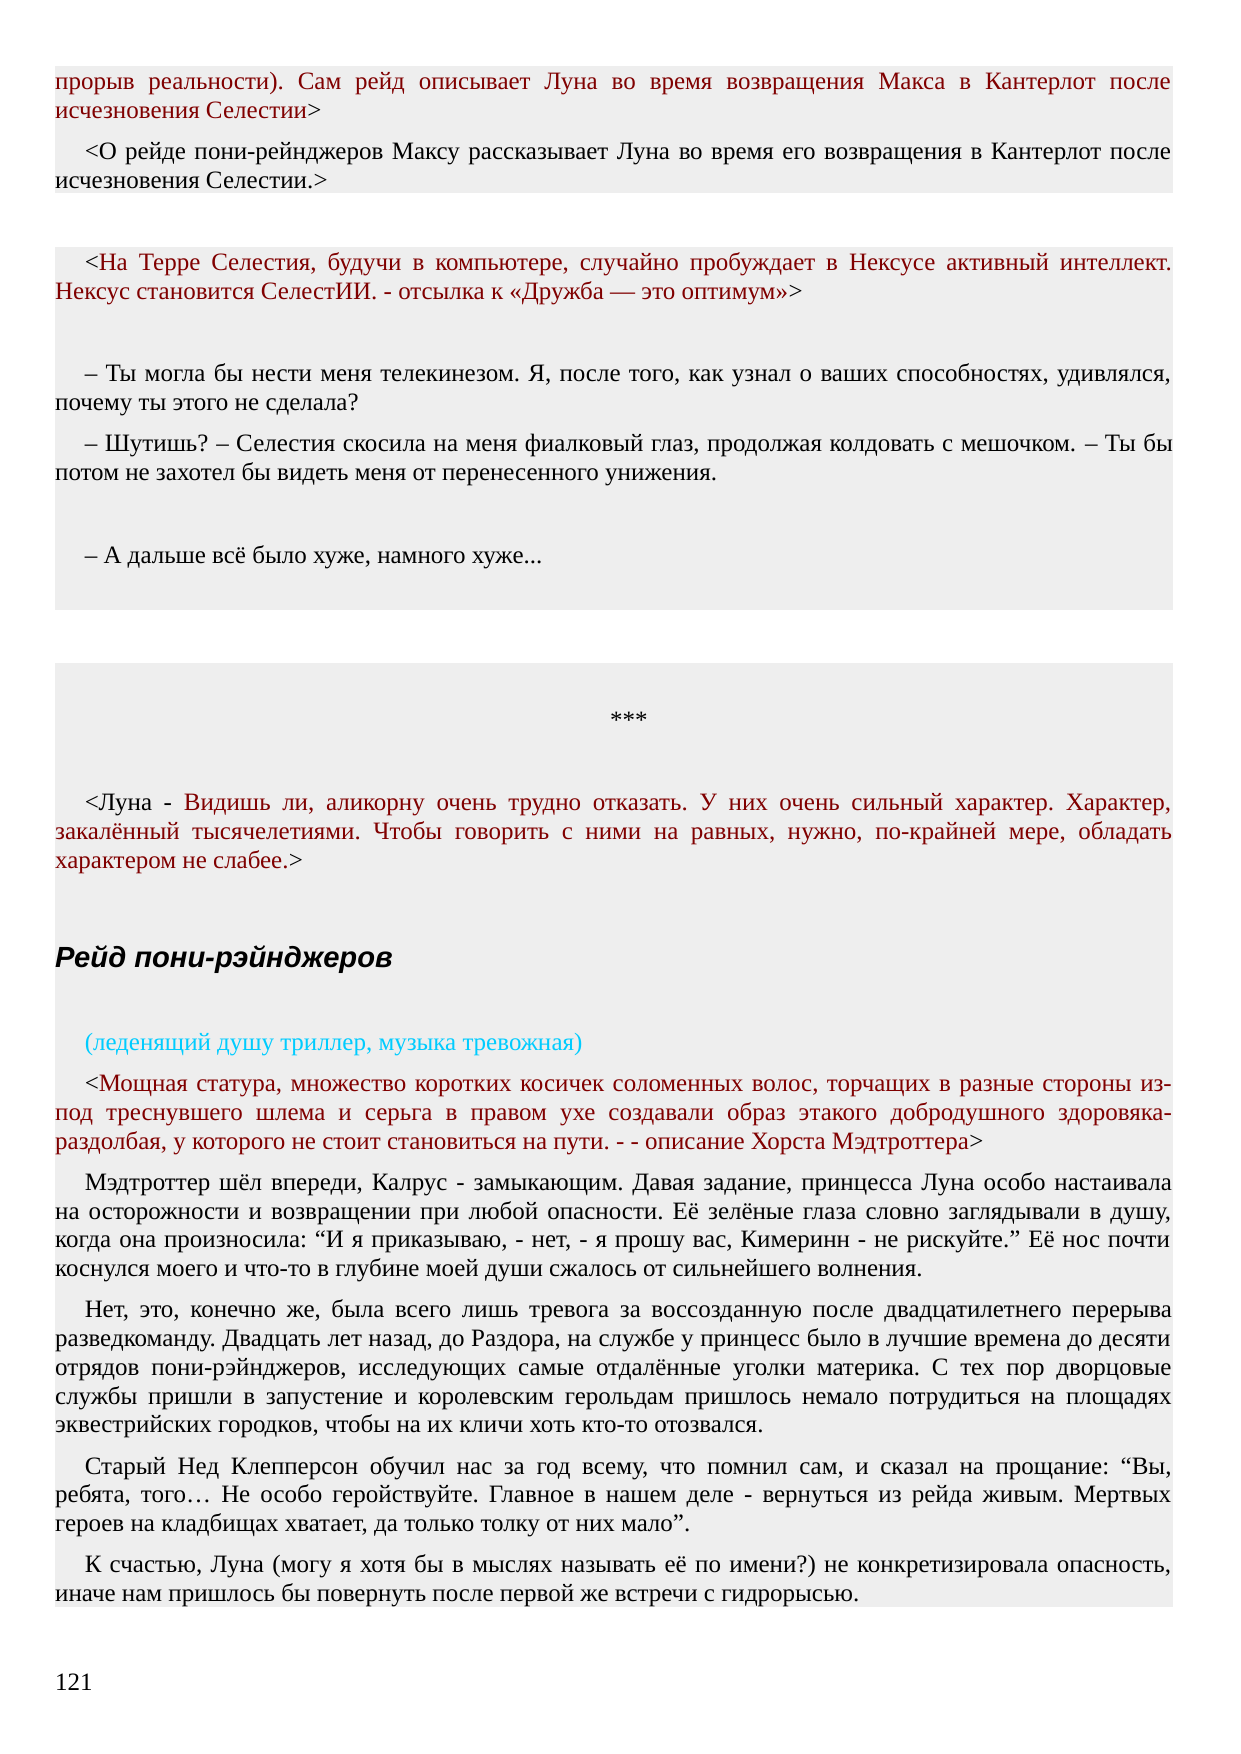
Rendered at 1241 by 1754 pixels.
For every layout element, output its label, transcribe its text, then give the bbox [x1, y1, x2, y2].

text <На Терре Селестия, будучи в компьютере, случайно пробуждает в Нексусе активный интеллект. Нексус становится СелестИИ. - отсылка к «Дружба — это оптимум»> [55, 247, 1173, 305]
text <Мощная статура, множество коротких косичек соломенных волос, торчащих в разные стороны из-под треснувшего шлема и серьга в правом ухе создавали образ этакого добродушного здоровяка-раздолбая, у которого не стоит становиться на пути. - - описание Хорста Мэдтроттера> [55, 1068, 1173, 1154]
text Мэдтроттер шёл впереди, Калрус - замыкающим. Давая задание, принцесса Луна особо настаивала на осторожности и возвращении при любой опасности. Её зелёные глаза словно заглядывали в душу, когда она произносила: “И я приказываю, - нет, - я прошу вас, Кимеринн - не рискуйте.” Её нос почти коснулся моего и что-то в глубине моей души сжалось от сильнейшего волнения. [55, 1167, 1173, 1282]
text <О рейде пони-рейнджеров Максу рассказывает Луна во время его возвращения в Кантерлот после исчезновения Селестии.> [55, 136, 1173, 193]
text <Луна - Видишь ли, аликорну очень трудно отказать. У них очень сильный характер. Характер, закалённый тысячелетиями. Чтобы говорить с ними на равных, нужно, по-крайней мере, обладать характером не слабее.> [55, 787, 1173, 873]
text – Шутишь? – Селестия скосила на меня фиалковый глаз, продолжая колдовать с мешочком. – Ты бы потом не захотел бы видеть меня от перенесенного унижения. [55, 428, 1173, 486]
text *** [55, 705, 1173, 733]
text (леденящий душу триллер, музыка тревожная) [55, 1027, 1173, 1056]
text Старый Нед Клепперсон обучил нас за год всему, что помнил сам, и сказал на прощание: “Вы, ребята, того… Не особо геройствуйте. Главное в нашем деле - вернуться из рейда живым. Мертвых героев на кладбищах хватает, да только толку от них мало”. [55, 1451, 1173, 1537]
text Нет, это, конечно же, была всего лишь тревога за воссозданную после двадцатилетнего перерыва разведкоманду. Двадцать лет назад, до Раздора, на службе у принцесс было в лучшие времена до десяти отрядов пони-рэйнджеров, исследующих самые отдалённые уголки материка. С тех пор дворцовые службы пришли в запустение и королевским герольдам пришлось немало потрудиться на площадях эквестрийских городков, чтобы на их кличи хоть кто-то отозвался. [55, 1294, 1173, 1438]
text К счастью, Луна (могу я хотя бы в мыслях называть её по имени?) не конкретизировала опасность, иначе нам пришлось бы повернуть после первой же встречи с гидрорысью. [55, 1549, 1173, 1607]
text прорыв реальности). Сам рейд описывает Луна во время возвращения Макса в Кантерлот после исчезновения Селестии> [55, 66, 1173, 123]
text – Ты могла бы нести меня телекинезом. Я, после того, как узнал о ваших способностях, удивлялся, почему ты этого не сделала? [55, 358, 1173, 416]
subtitle Рейд пони-рэйнджеров [55, 940, 1173, 973]
text – А дальше всё было хуже, намного хуже... [55, 540, 1173, 568]
